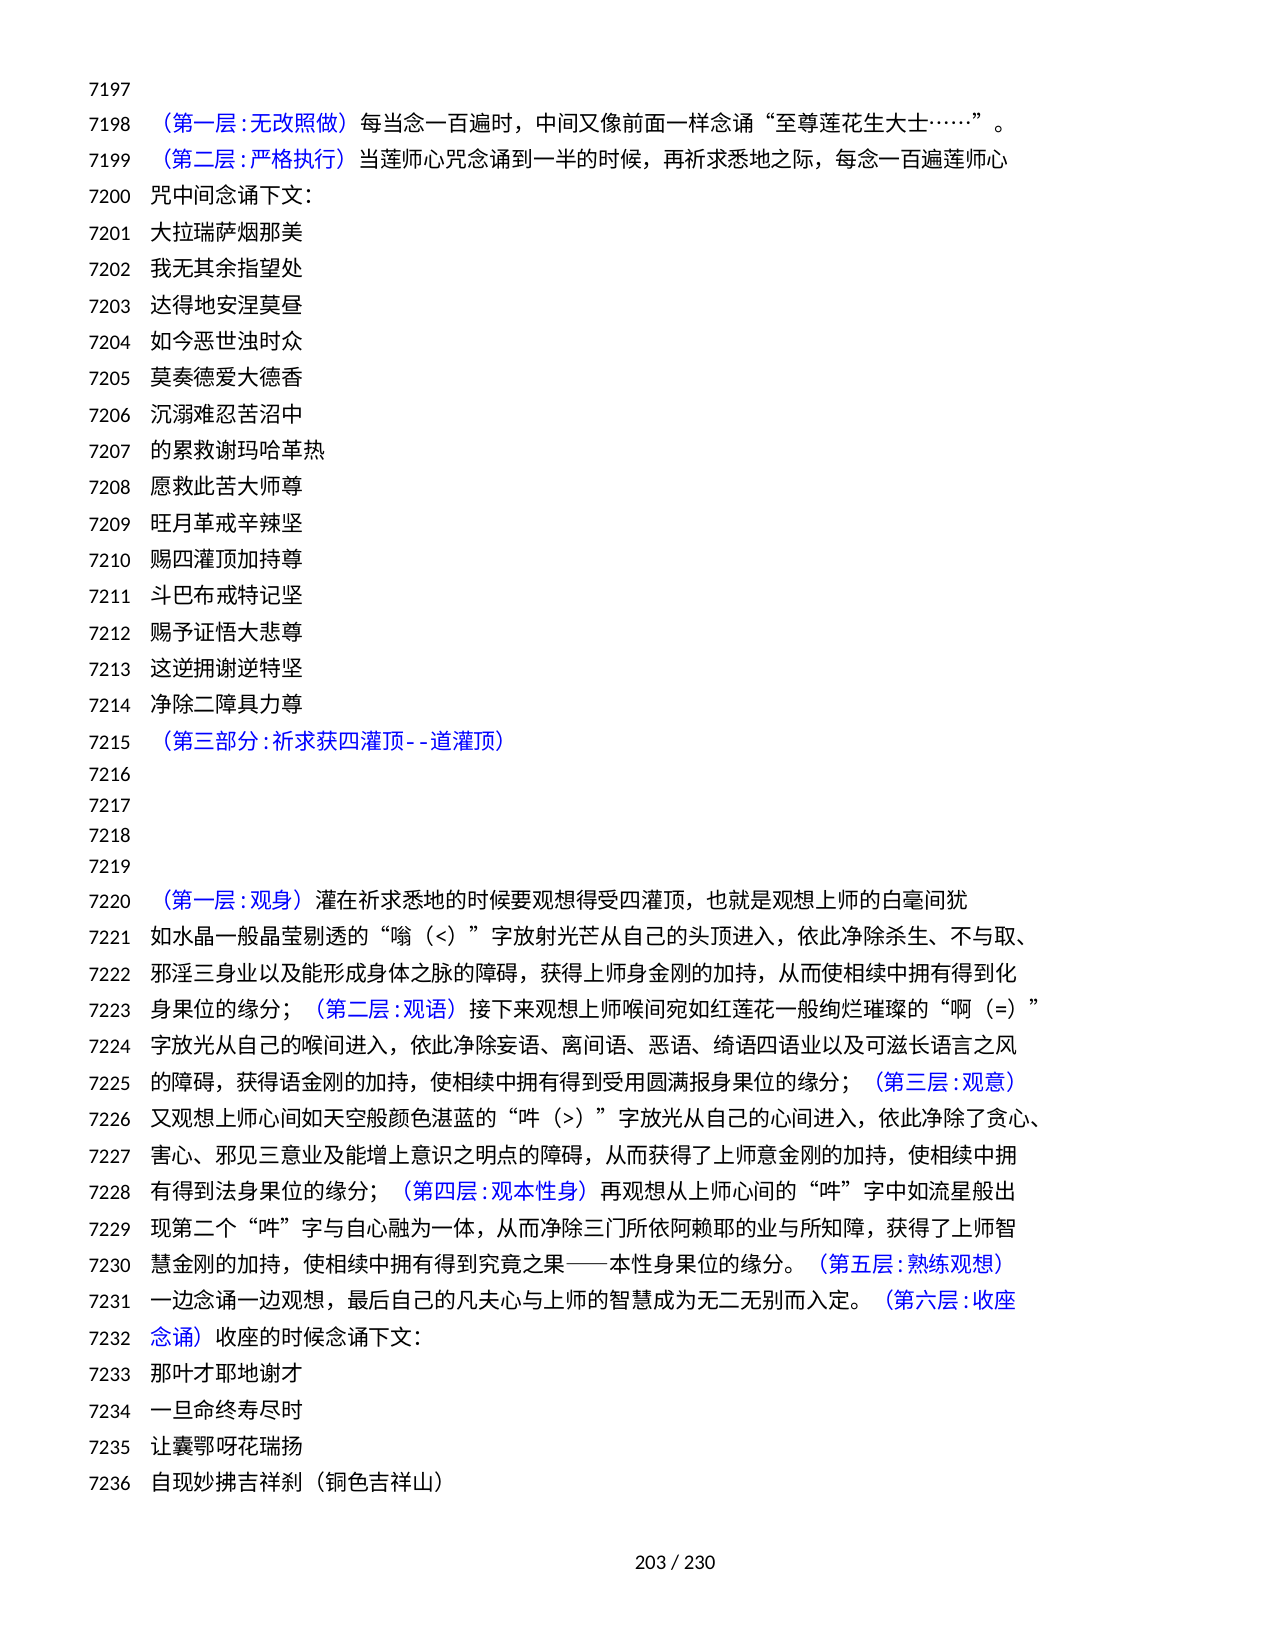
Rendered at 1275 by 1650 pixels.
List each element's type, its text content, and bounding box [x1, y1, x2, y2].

text 的障碍，获得语金刚的加持，使相续中拥有得到受用圆满报身果位的缘分；（第三层:观意） [150, 1065, 1200, 1097]
text 有得到法身果位的缘分；（第四层:观本性身）再观想从上师心间的“吽”字中如流星般出 [150, 1174, 1200, 1206]
text 一旦命终寿尽时 [150, 1393, 1200, 1424]
text 旺月革戒辛辣坚 [150, 506, 1200, 537]
text 念诵）收座的时候念诵下文： [150, 1320, 1200, 1352]
text 沉溺难忍苦沼中 [150, 397, 1200, 428]
text 身果位的缘分；（第二层:观语）接下来观想上师喉间宛如红莲花一般绚烂璀璨的“啊（=）” [150, 992, 1200, 1024]
text 我无其余指望处 [150, 251, 1200, 283]
text （第一层:无改照做）每当念一百遍时，中间又像前面一样念诵“至尊莲花生大士……”。 [150, 106, 1200, 137]
text 慧金刚的加持，使相续中拥有得到究竟之果——本性身果位的缘分。（第五层:熟练观想） [150, 1247, 1200, 1279]
text 字放光从自己的喉间进入，依此净除妄语、离间语、恶语、绮语四语业以及可滋长语言之风 [150, 1028, 1200, 1060]
text 那叶才耶地谢才 [150, 1356, 1200, 1388]
text 邪淫三身业以及能形成身体之脉的障碍，获得上师身金刚的加持，从而使相续中拥有得到化 [150, 956, 1200, 987]
text 让囊鄂呀花瑞扬 [150, 1429, 1200, 1461]
text 又观想上师心间如天空般颜色湛蓝的“吽（>）”字放光从自己的心间进入，依此净除了贪心、 [150, 1101, 1200, 1133]
text 斗巴布戒特记坚 [150, 578, 1200, 610]
text 如今恶世浊时众 [150, 324, 1200, 356]
text 莫奏德爱大德香 [150, 360, 1200, 392]
text 现第二个“吽”字与自心融为一体，从而净除三门所依阿赖耶的业与所知障，获得了上师智 [150, 1211, 1200, 1242]
text 一边念诵一边观想，最后自己的凡夫心与上师的智慧成为无二无别而入定。（第六层:收座 [150, 1283, 1200, 1315]
text 这逆拥谢逆特坚 [150, 651, 1200, 683]
text 达得地安涅莫昼 [150, 288, 1200, 319]
text 净除二障具力尊 [150, 687, 1200, 719]
text 赐予证悟大悲尊 [150, 615, 1200, 646]
text 如水晶一般晶莹剔透的“嗡（<）”字放射光芒从自己的头顶进入，依此净除杀生、不与取、 [150, 919, 1200, 951]
text 的累救谢玛哈革热 [150, 433, 1200, 465]
text （第二层:严格执行）当莲师心咒念诵到一半的时候，再祈求悉地之际，每念一百遍莲师心 [150, 142, 1200, 174]
text 咒中间念诵下文： [150, 178, 1200, 210]
text 大拉瑞萨烟那美 [150, 215, 1200, 247]
text （第一层:观身）灌在祈求悉地的时候要观想得受四灌顶，也就是观想上师的白毫间犹 [150, 883, 1200, 914]
text 愿救此苦大师尊 [150, 469, 1200, 501]
text （第三部分:祈求获四灌顶--道灌顶） [150, 724, 1200, 756]
text 自现妙拂吉祥刹（铜色吉祥山） [150, 1465, 1200, 1497]
text 害心、邪见三意业及能增上意识之明点的障碍，从而获得了上师意金刚的加持，使相续中拥 [150, 1138, 1200, 1169]
text 赐四灌顶加持尊 [150, 542, 1200, 574]
